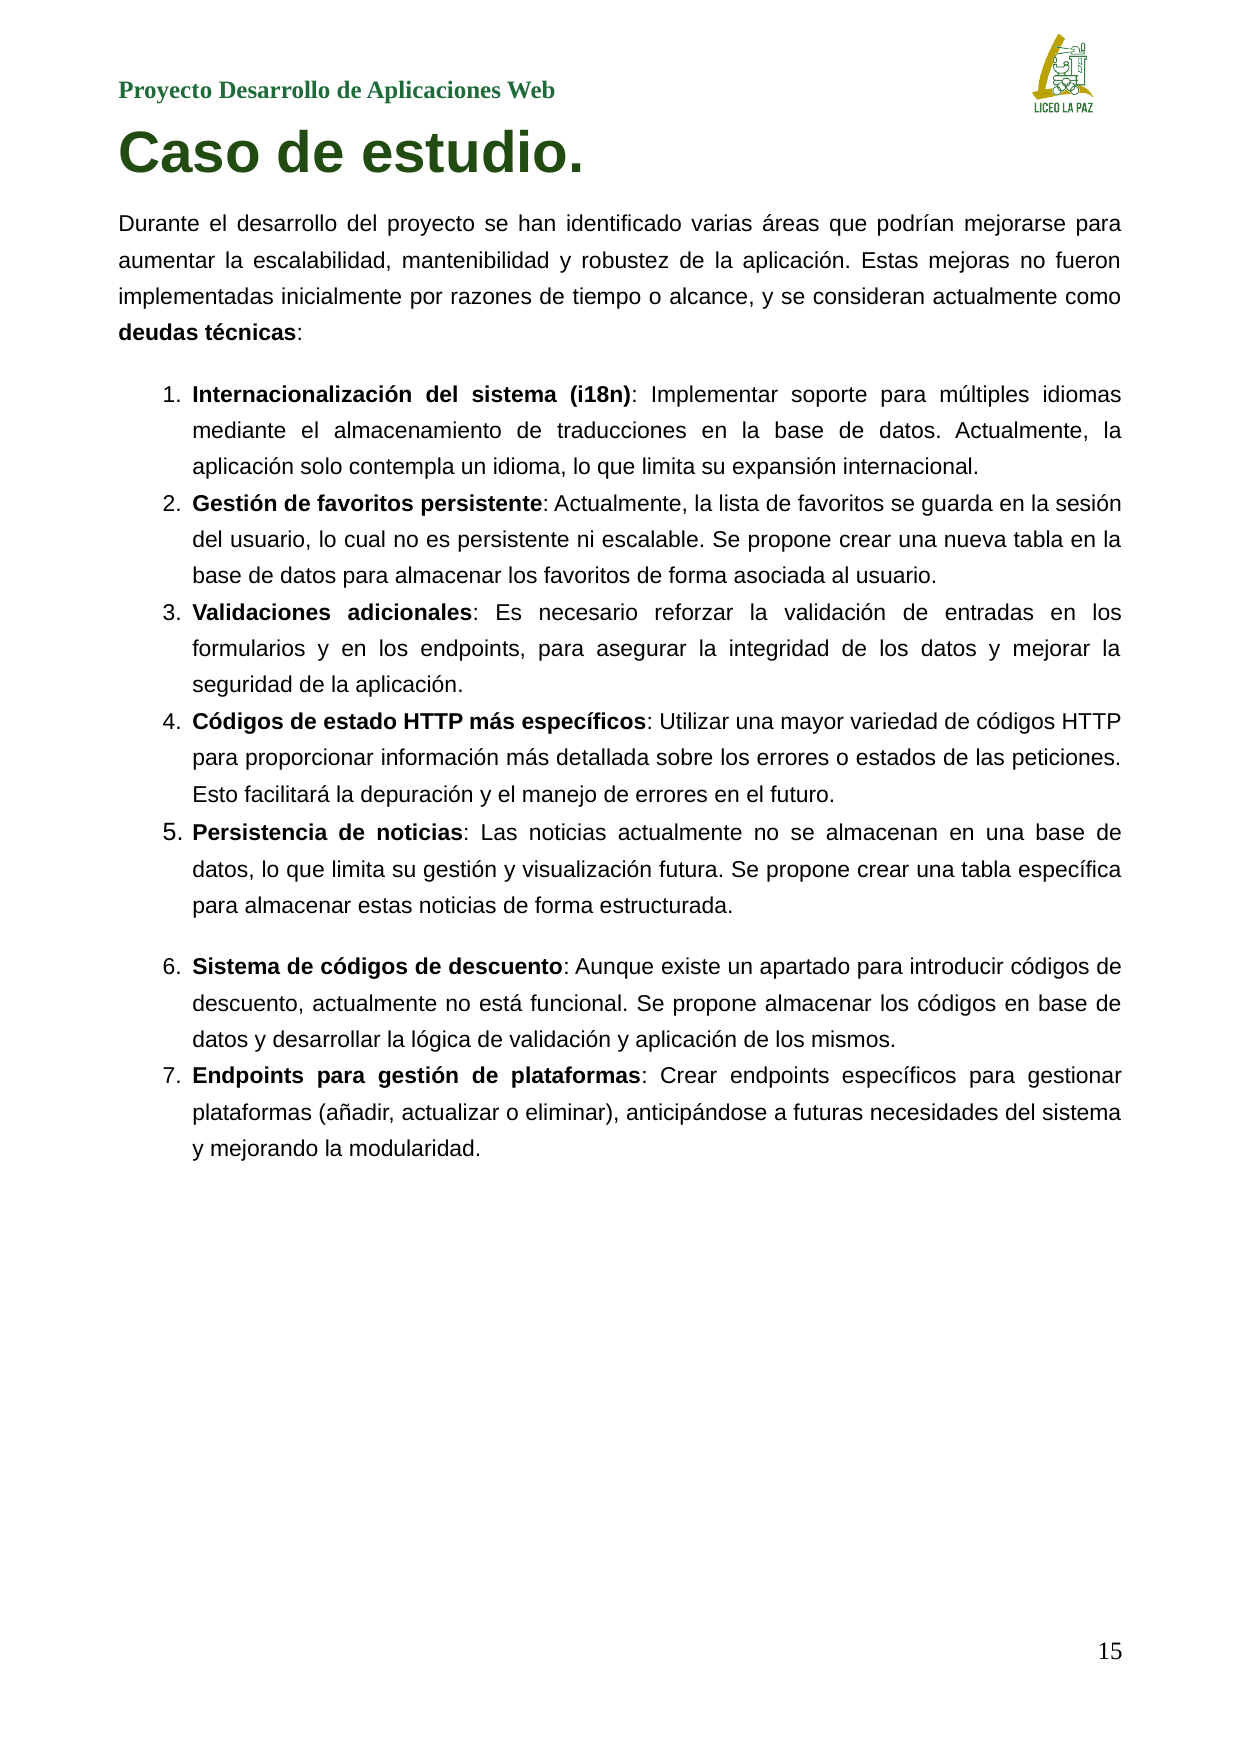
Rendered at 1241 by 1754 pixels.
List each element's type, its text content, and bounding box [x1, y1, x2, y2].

text Durante el desarrollo del proyecto se han identificado varias áreas que podrían mejorarse para aumentar la escalabilidad, mantenibilidad y robustez de la aplicación. Estas mejoras no fueron implementadas inicialmente por razones de tiempo o alcance, y se consideran actualmente como deudas técnicas: [118, 210, 1122, 346]
list Internacionalización del sistema (i18n): Implementar soporte para múltiples idiomas mediante el almacenamiento de traducciones en la base de datos. Actualmente, la aplicación solo contempla un idioma, lo que limita su expansión internacional. [162, 381, 1122, 480]
list Sistema de códigos de descuento: Aunque existe un apartado para introducir códigos de descuento, actualmente no está funcional. Se propone almacenar los códigos en base de datos y desarrollar la lógica de validación y aplicación de los mismos. [162, 953, 1122, 1052]
list Códigos de estado HTTP más específicos: Utilizar una mayor variedad de códigos HTTP para proporcionar información más detallada sobre los errores o estados de las peticiones. Esto facilitará la depuración y el manejo de errores en el futuro. [162, 708, 1122, 807]
list Persistencia de noticias: Las noticias actualmente no se almacenan en una base de datos, lo que limita su gestión y visualización futura. Se propone crear una tabla específica para almacenar estas noticias de forma estructurada. [162, 817, 1122, 918]
list Validaciones adicionales: Es necesario reforzar la validación de entradas en los formularios y en los endpoints, para asegurar la integridad de los datos y mejorar la seguridad de la aplicación. [162, 599, 1122, 698]
list Endpoints para gestión de plataformas: Crear endpoints específicos para gestionar plataformas (añadir, actualizar o eliminar), anticipándose a futuras necesidades del sistema y mejorando la modularidad. [162, 1062, 1122, 1161]
list Gestión de favoritos persistente: Actualmente, la lista de favoritos se guarda en la sesión del usuario, lo cual no es persistente ni escalable. Se propone crear una nueva tabla en la base de datos para almacenar los favoritos de forma asociada al usuario. [162, 490, 1122, 589]
subtitle Caso de estudio. [118, 118, 1122, 185]
picture [1025, 26, 1100, 121]
